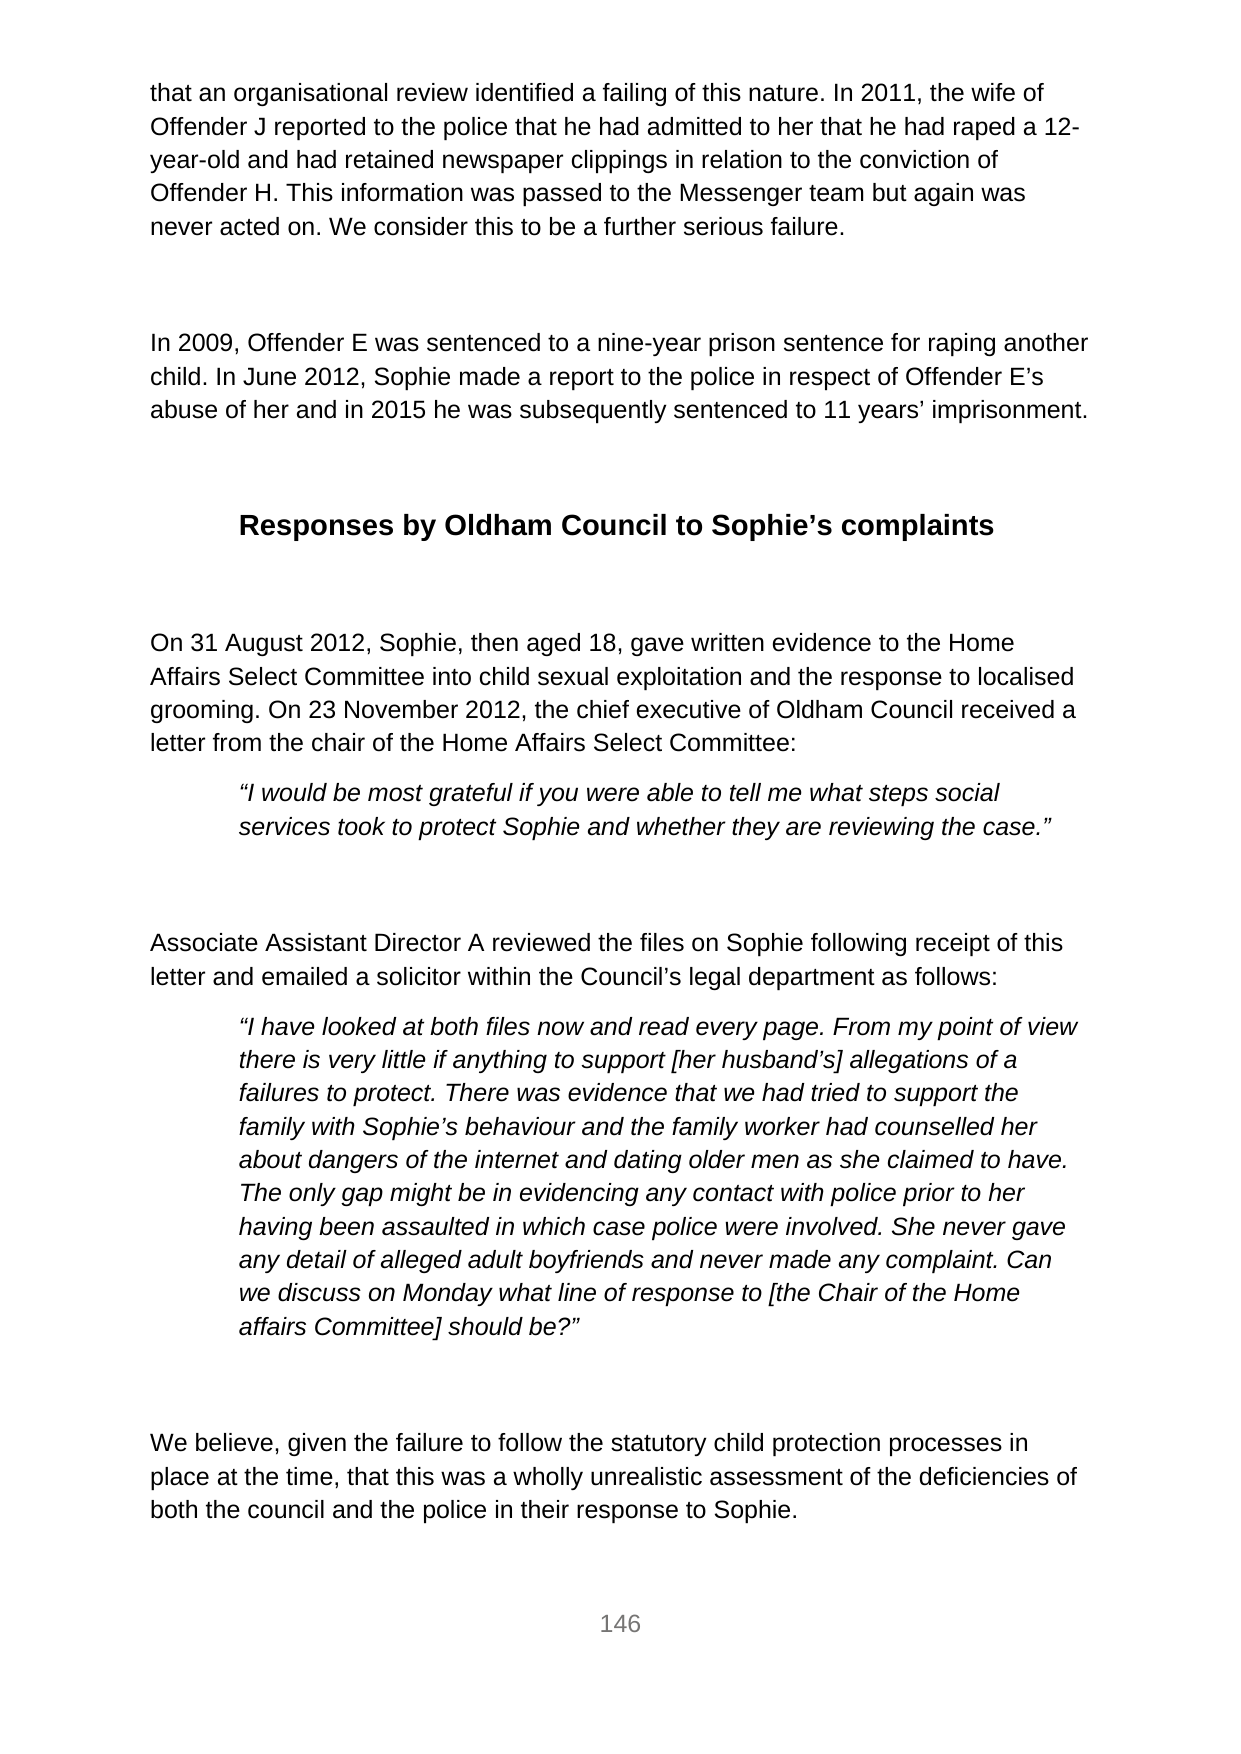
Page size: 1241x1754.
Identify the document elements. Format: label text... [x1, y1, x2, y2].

text Associate Assistant Director A reviewed the files on Sophie following receipt of this letter and emailed a solicitor within the Council’s legal department as follows: [150, 925, 1090, 992]
subtitle Responses by Oldham Council to Sophie’s complaints [239, 508, 1090, 542]
text In 2009, Offender E was sentenced to a nine-year prison sentence for raping another child. In June 2012, Sophie made a report to the police in respect of Offender E’s abuse of her and in 2015 he was subsequently sentenced to 11 years’ imprisonment. [150, 325, 1090, 425]
text that an organisational review identified a failing of this nature. In 2011, the wife of Offender J reported to the police that he had admitted to her that he had raped a 12-year-old and had retained newspaper clippings in relation to the conviction of Offender H. This information was passed to the Messenger team but again was never acted on. We consider this to be a further serious failure. [150, 75, 1090, 242]
text On 31 August 2012, Sophie, then aged 18, gave written evidence to the Home Affairs Select Committee into child sexual exploitation and the response to localised grooming. On 23 November 2012, the chief executive of Oldham Council received a letter from the chair of the Home Affairs Select Committee: [150, 625, 1090, 758]
text We believe, given the failure to follow the statutory child protection processes in place at the time, that this was a wholly unrealistic assessment of the deficiencies of both the council and the police in their response to Sophie. [150, 1425, 1090, 1525]
text “I have looked at both files now and read every page. From my point of view there is very little if anything to support [her husband’s] allegations of a failures to protect. There was evidence that we had tried to support the family with Sophie’s behaviour and the family worker had counselled her about dangers of the internet and dating older men as she claimed to have. The only gap might be in evidencing any contact with police prior to her having been assaulted in which case police were involved. She never gave any detail of alleged adult boyfriends and never made any complaint. Can we discuss on Monday what line of response to [the Chair of the Home affairs Committee] should be?” [239, 1008, 1090, 1342]
text “I would be most grateful if you were able to tell me what steps social services took to protect Sophie and whether they are reviewing the case.” [239, 775, 1090, 842]
